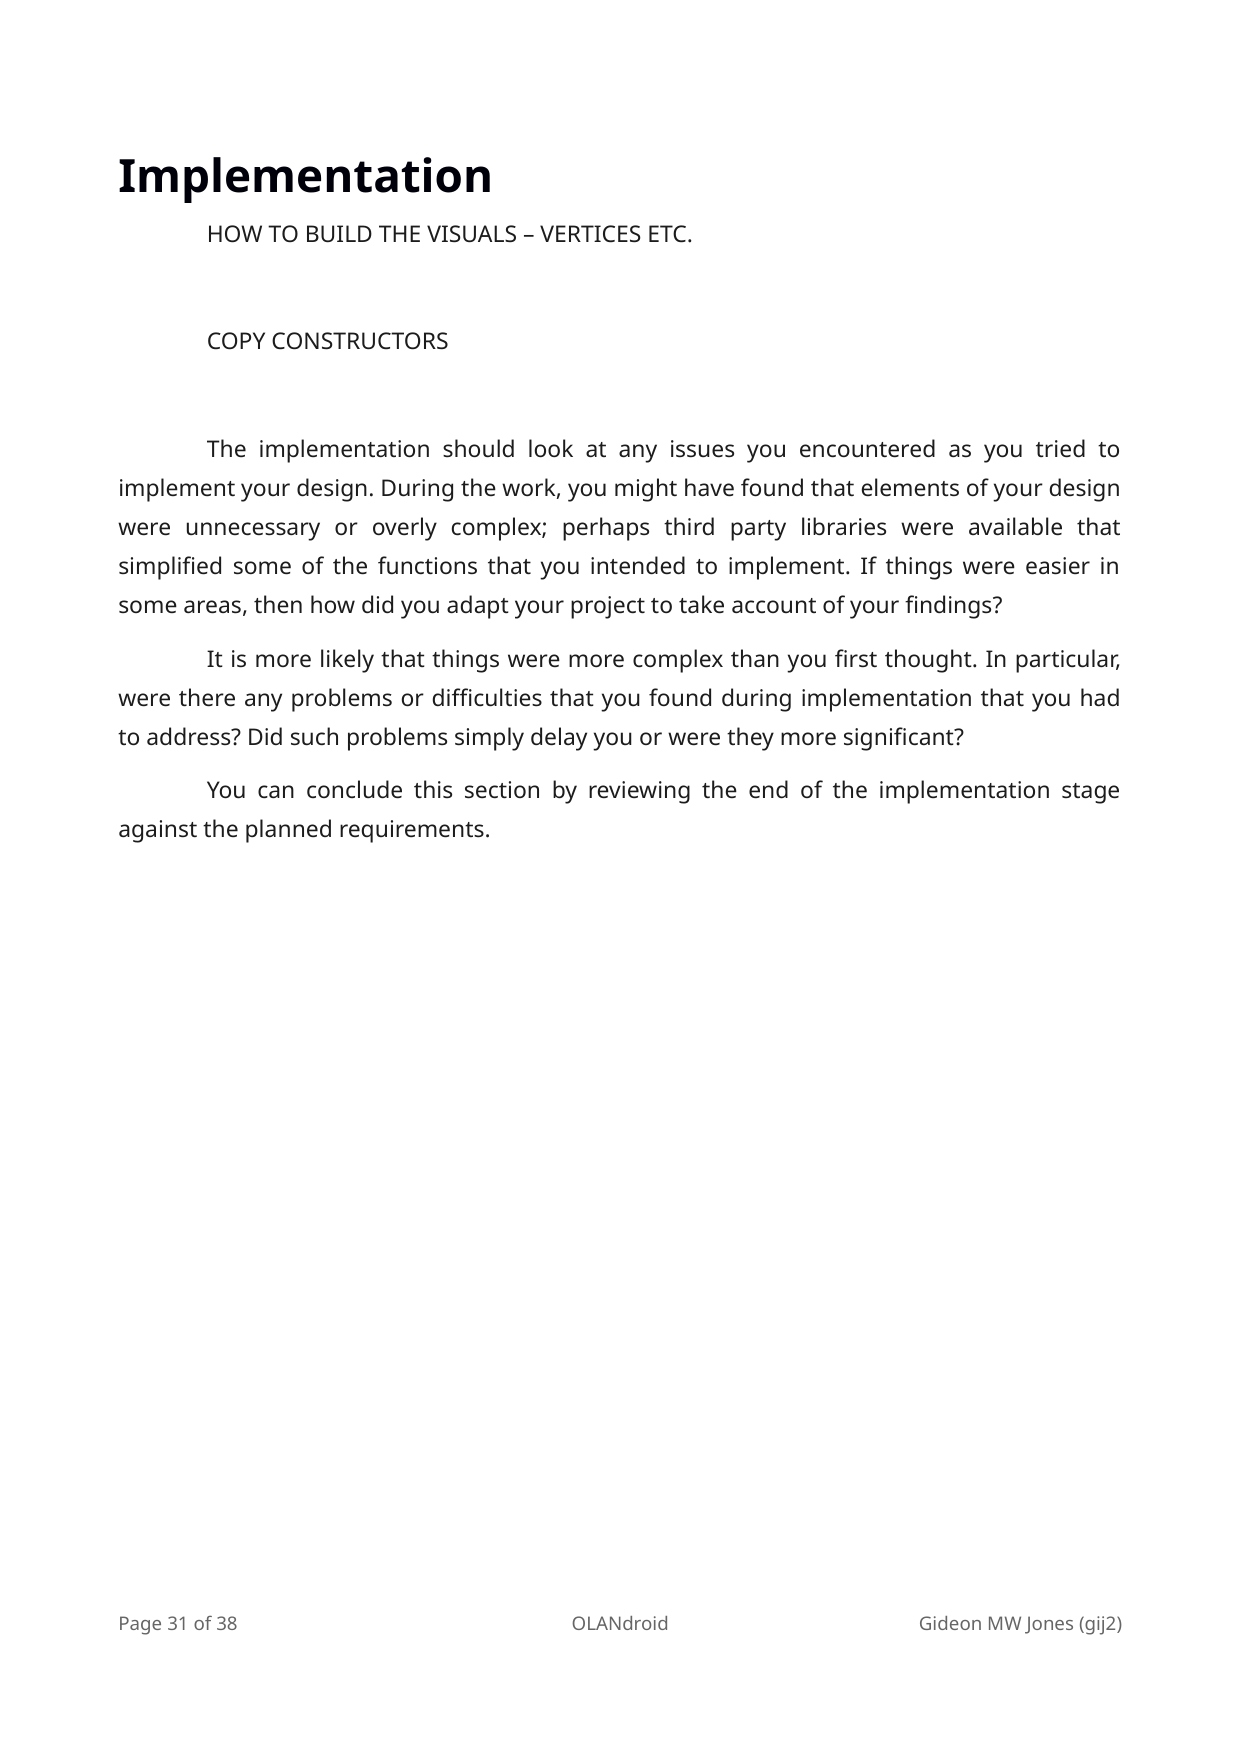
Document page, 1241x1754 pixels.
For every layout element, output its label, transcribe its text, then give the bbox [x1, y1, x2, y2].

text HOW TO BUILD THE VISUALS – VERTICES ETC. [118, 218, 1122, 249]
text You can conclude this section by reviewing the end of the implementation stage against the planned requirements. [118, 774, 1122, 844]
subtitle Implementation [118, 143, 1122, 206]
text It is more likely that things were more complex than you first thought. In particular, were there any problems or difficulties that you found during implementation that you had to address? Did such problems simply delay you or were they more significant? [118, 642, 1122, 752]
text The implementation should look at any issues you encountered as you tried to implement your design. During the work, you might have found that elements of your design were unnecessary or overly complex; perhaps third party libraries were available that simplified some of the functions that you intended to implement. If things were easier in some areas, then how did you adapt your project to take account of your findings? [118, 433, 1122, 620]
text COPY CONSTRUCTORS [118, 325, 1122, 357]
